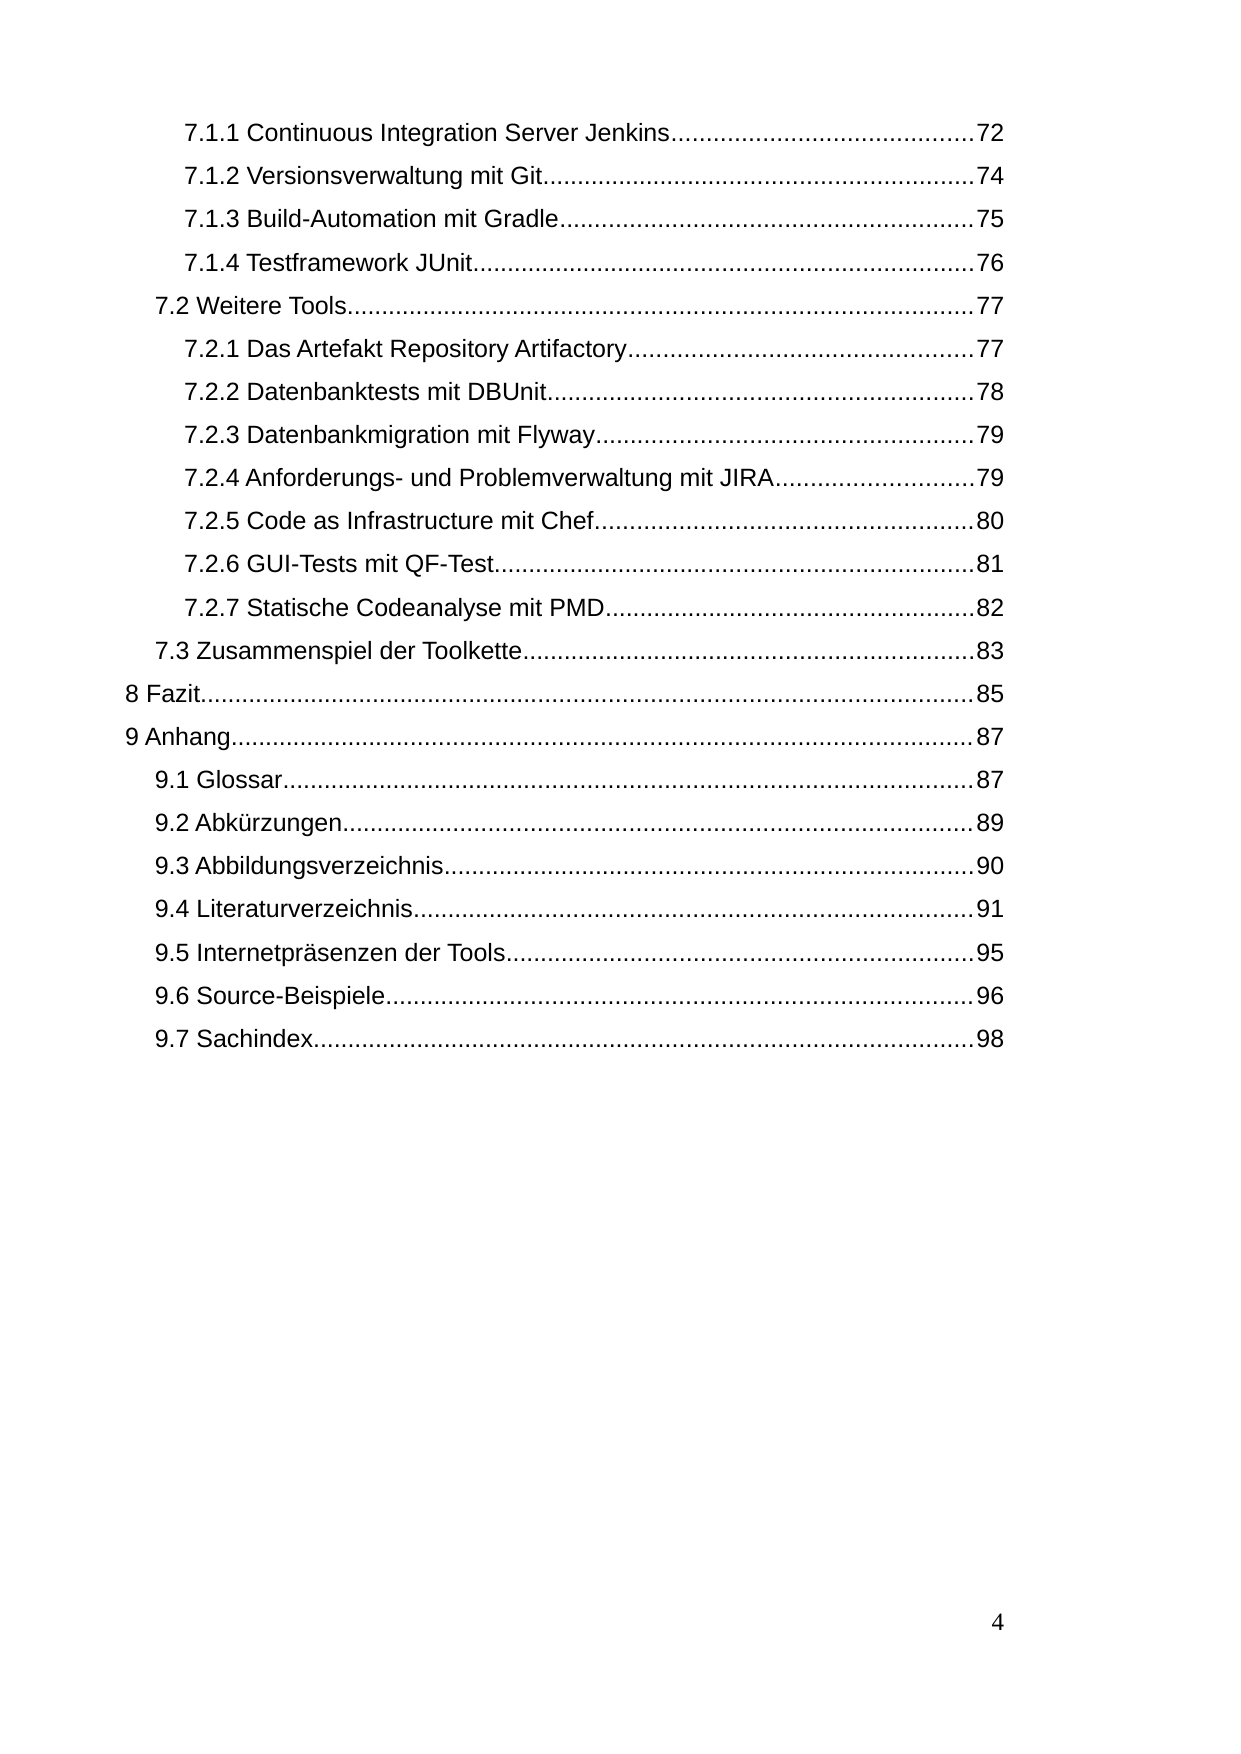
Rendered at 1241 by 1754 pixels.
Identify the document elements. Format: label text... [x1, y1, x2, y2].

text 7.1.1 Continuous Integration Server Jenkins 72 [177, 118, 1004, 147]
text 7.2.5 Code as Infrastructure mit Chef 80 [177, 506, 1004, 535]
text 7.1.2 Versionsverwaltung mit Git 74 [177, 161, 1004, 190]
text 8 Fazit 85 [118, 679, 1004, 707]
text 7.2.1 Das Artefakt Repository Artifactory 77 [177, 334, 1004, 362]
text 7.2.7 Statische Codeanalyse mit PMD 82 [177, 592, 1004, 621]
text 9.2 Abkürzungen 89 [148, 808, 1004, 837]
text 7.1.4 Testframework JUnit 76 [177, 247, 1004, 276]
text 7.2.4 Anforderungs- und Problemverwaltung mit JIRA 79 [177, 463, 1004, 492]
text 7.3 Zusammenspiel der Toolkette 83 [148, 636, 1004, 664]
text 7.2 Weitere Tools 77 [148, 291, 1004, 319]
text 9.5 Internetpräsenzen der Tools 95 [148, 937, 1004, 966]
text 9.3 Abbildungsverzeichnis 90 [148, 851, 1004, 880]
text 9.6 Source-Beispiele 96 [148, 981, 1004, 1009]
text 9 Anhang 87 [118, 722, 1004, 751]
text 7.2.6 GUI-Tests mit QF-Test 81 [177, 549, 1004, 578]
text 9.4 Literaturverzeichnis 91 [148, 894, 1004, 923]
text 9.1 Glossar 87 [148, 765, 1004, 794]
text 7.1.3 Build-Automation mit Gradle 75 [177, 204, 1004, 233]
text 7.2.2 Datenbanktests mit DBUnit 78 [177, 377, 1004, 406]
text 7.2.3 Datenbankmigration mit Flyway 79 [177, 420, 1004, 449]
text 9.7 Sachindex 98 [148, 1024, 1004, 1052]
